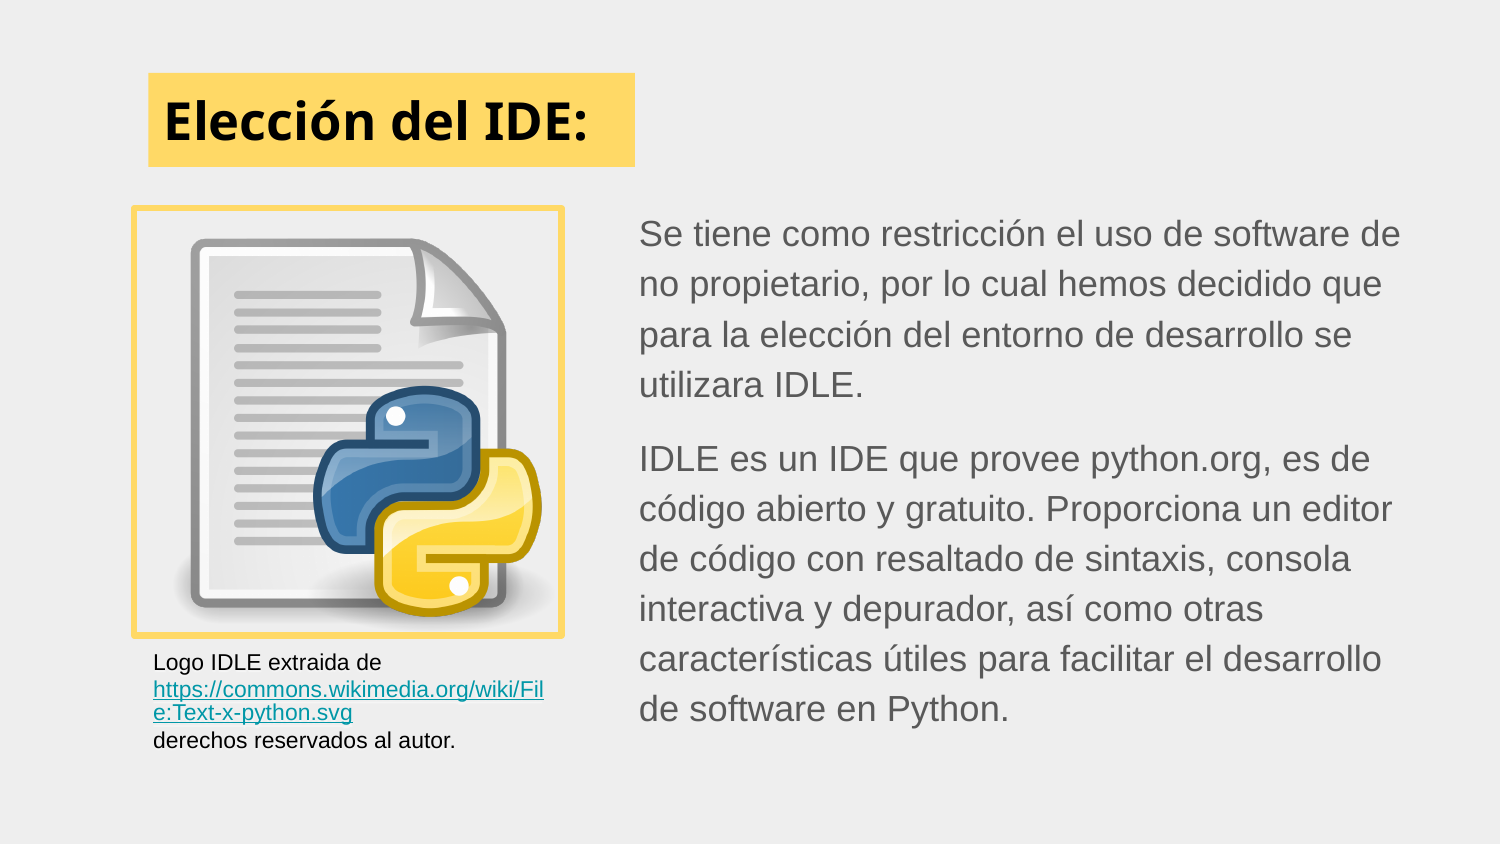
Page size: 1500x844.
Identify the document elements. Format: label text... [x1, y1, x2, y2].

title Elección del IDE: [148, 72, 635, 167]
text_box Logo IDLE extraida de https://commons.wikimedia.org/wiki/File:Text-x-python.svg derechos reservados al autor. [138, 632, 569, 745]
picture [137, 211, 559, 633]
list Se tiene como restricción el uso de software de no propietario, por lo cual hemos decidido que para la elección del entorno de desarrollo se utilizara IDLE. IDLE es un IDE que provee python.org, es de código abierto y gratuito. Proporciona un editor de código con resaltado de sintaxis, consola interactiva y depurador, así como otras características útiles para facilitar el desarrollo de software en Python. [623, 189, 1438, 750]
